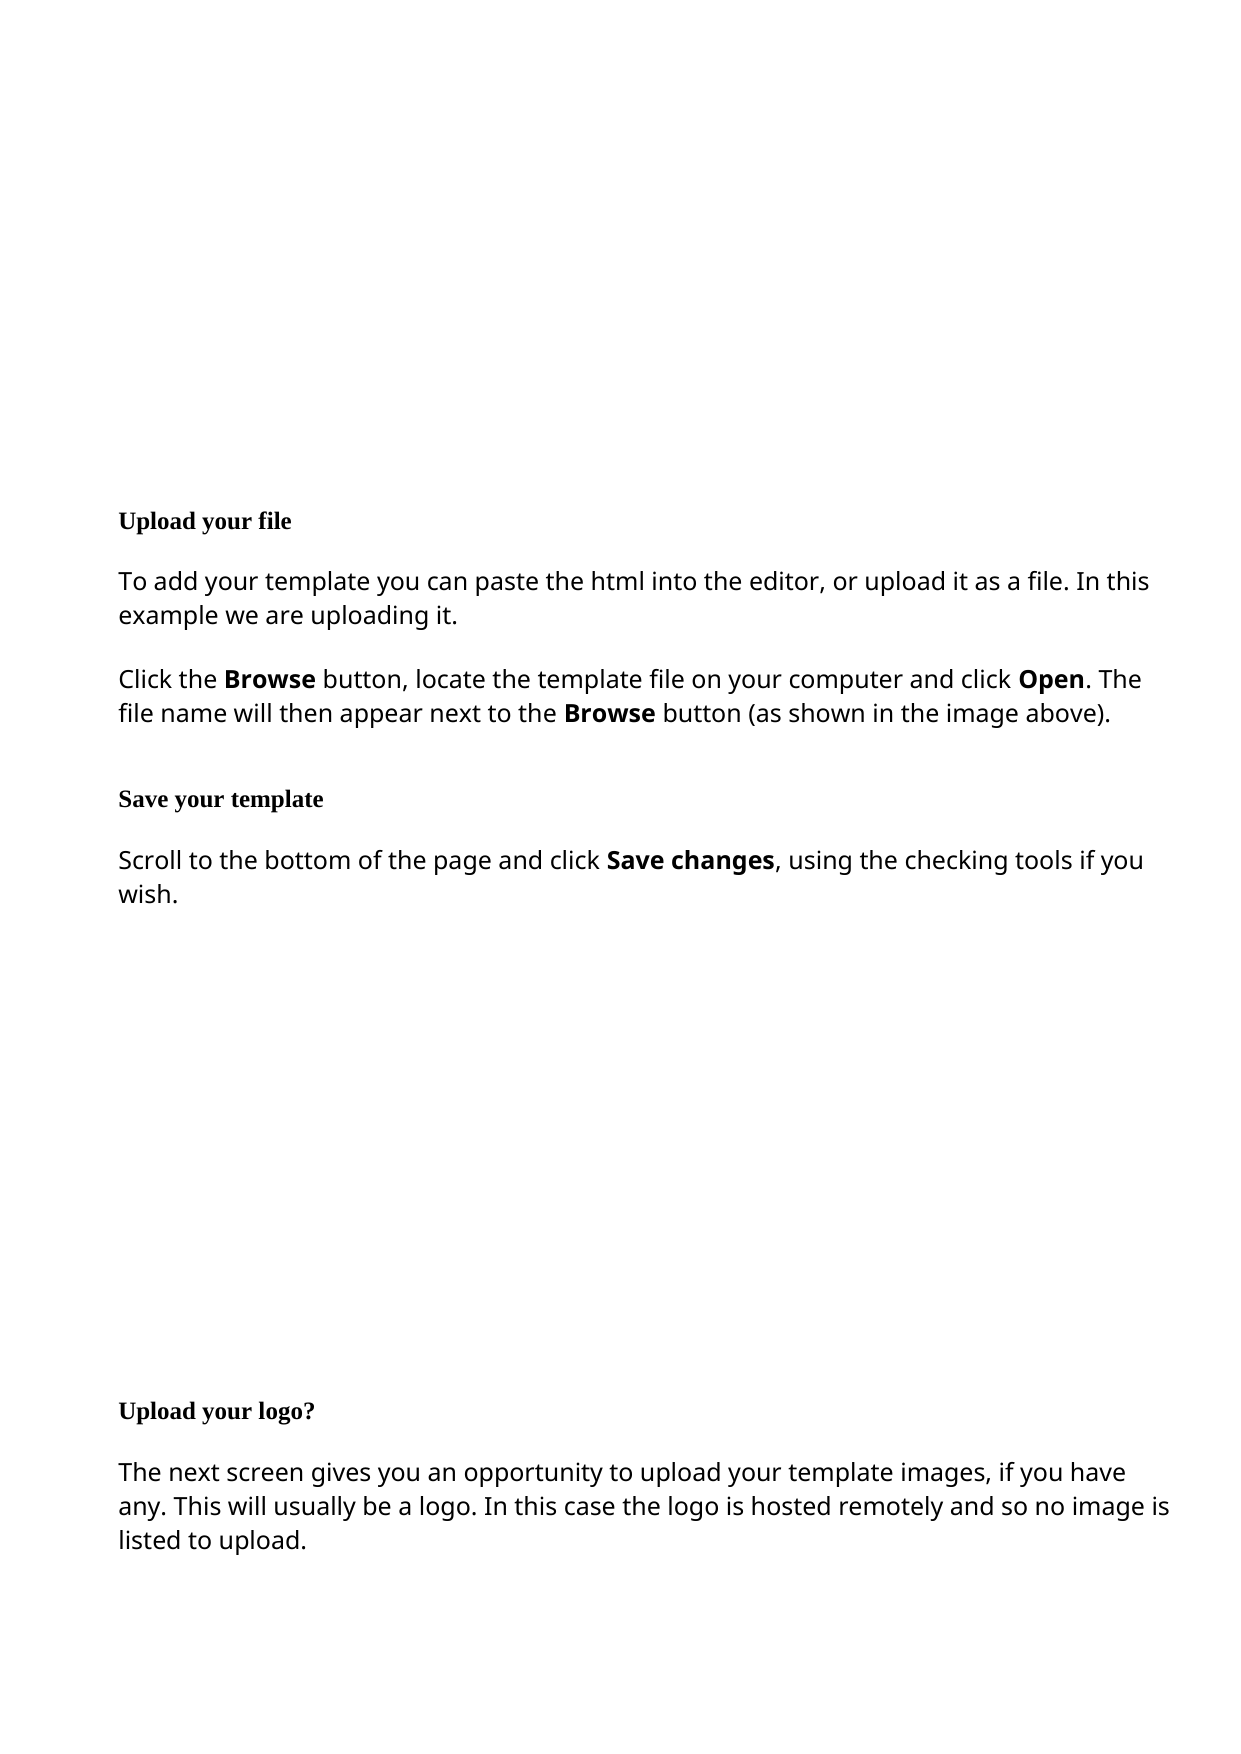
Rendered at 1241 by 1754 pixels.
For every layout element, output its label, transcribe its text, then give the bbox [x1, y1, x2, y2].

subtitle Upload your logo? [118, 1396, 1181, 1425]
text Click the Browse button, locate the template file on your computer and click Open. The file name will then appear next to the Browse button (as shown in the image above). [118, 662, 1181, 730]
text Scroll to the bottom of the page and click Save changes, using the checking tools if you wish. [118, 842, 1181, 911]
text The next screen gives you an opportunity to upload your template images, if you have any. This will usually be a logo. In this case the logo is hosted remotely and so no image is listed to upload. [118, 1454, 1181, 1556]
text To add your template you can paste the html into the editor, or upload it as a file. In this example we are uploading it. [118, 564, 1181, 632]
subtitle Save your template [118, 784, 1181, 813]
subtitle Upload your file [118, 506, 1181, 534]
